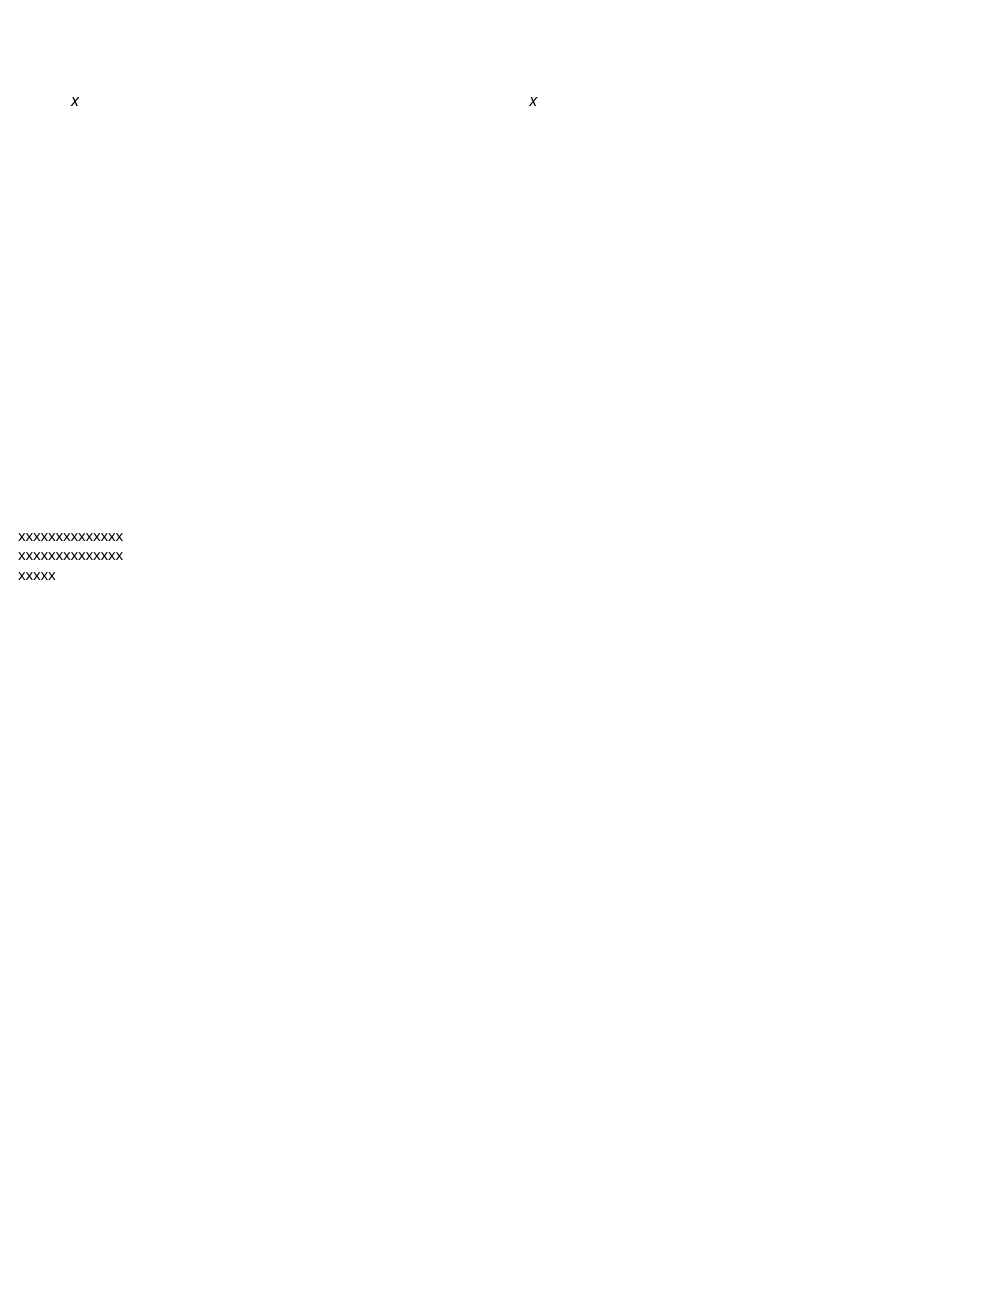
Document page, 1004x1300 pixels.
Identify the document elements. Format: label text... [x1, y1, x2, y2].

text xxxxxxxxxxxxxxxxxxxxxxxxxxxxxxxxx [18, 526, 124, 584]
